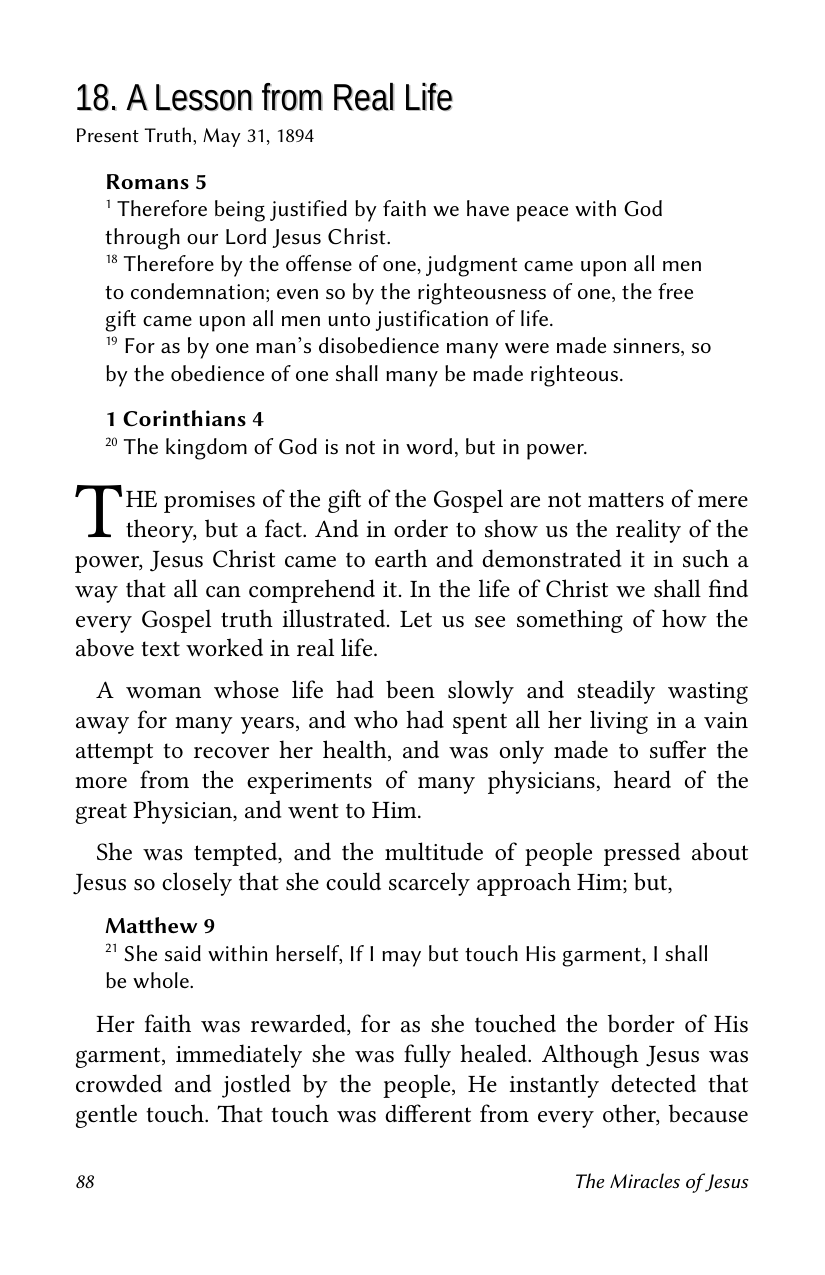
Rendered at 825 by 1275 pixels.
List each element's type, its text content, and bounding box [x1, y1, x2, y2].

text 1 Therefore being justified by faith we have peace with God through our Lord Jesus Christ. [105, 196, 720, 250]
text A woman whose life had been slowly and steadily wasting away for many years, and who had spent all her living in a vain attempt to recover her health, and was only made to suffer the more from the experiments of many physicians, heard of the great Physician, and went to Him. [75, 676, 750, 824]
text She was tempted, and the multitude of people pressed about Jesus so closely that she could scarcely approach Him; but, [75, 838, 750, 896]
text Matthew 9 [105, 913, 750, 939]
text THE promises of the gift of the Gospel are not matters of mere theory, but a fact. And in order to show us the reality of the power, Jesus Christ came to earth and demonstrated it in such a way that all can comprehend it. In the life of Christ we shall find every Gospel truth illustrated. Let us see something of how the above text worked in real life. [75, 485, 750, 663]
text 18 Therefore by the offense of one, judgment came upon all men to condemnation; even so by the righteousness of one, the free gift came upon all men unto justification of life. [105, 251, 720, 332]
title A Lesson from Real Life [75, 75, 750, 118]
text Romans 5 [105, 169, 750, 195]
text Her faith was rewarded, for as she touched the border of His garment, immediately she was fully healed. Although Jesus was crowded and jostled by the people, He instantly detected that gentle touch. That touch was different from every other, because [75, 1010, 750, 1128]
text 1 Corinthians 4 [105, 406, 750, 432]
text 21 She said within herself, If I may but touch His garment, I shall be whole. [105, 940, 720, 994]
text 20 The kingdom of God is not in word, but in power. [105, 434, 720, 460]
text Present Truth, May 31, 1894 [75, 124, 750, 148]
text 19 For as by one man’s disobedience many were made sinners, so by the obedience of one shall many be made righteous. [105, 333, 720, 387]
